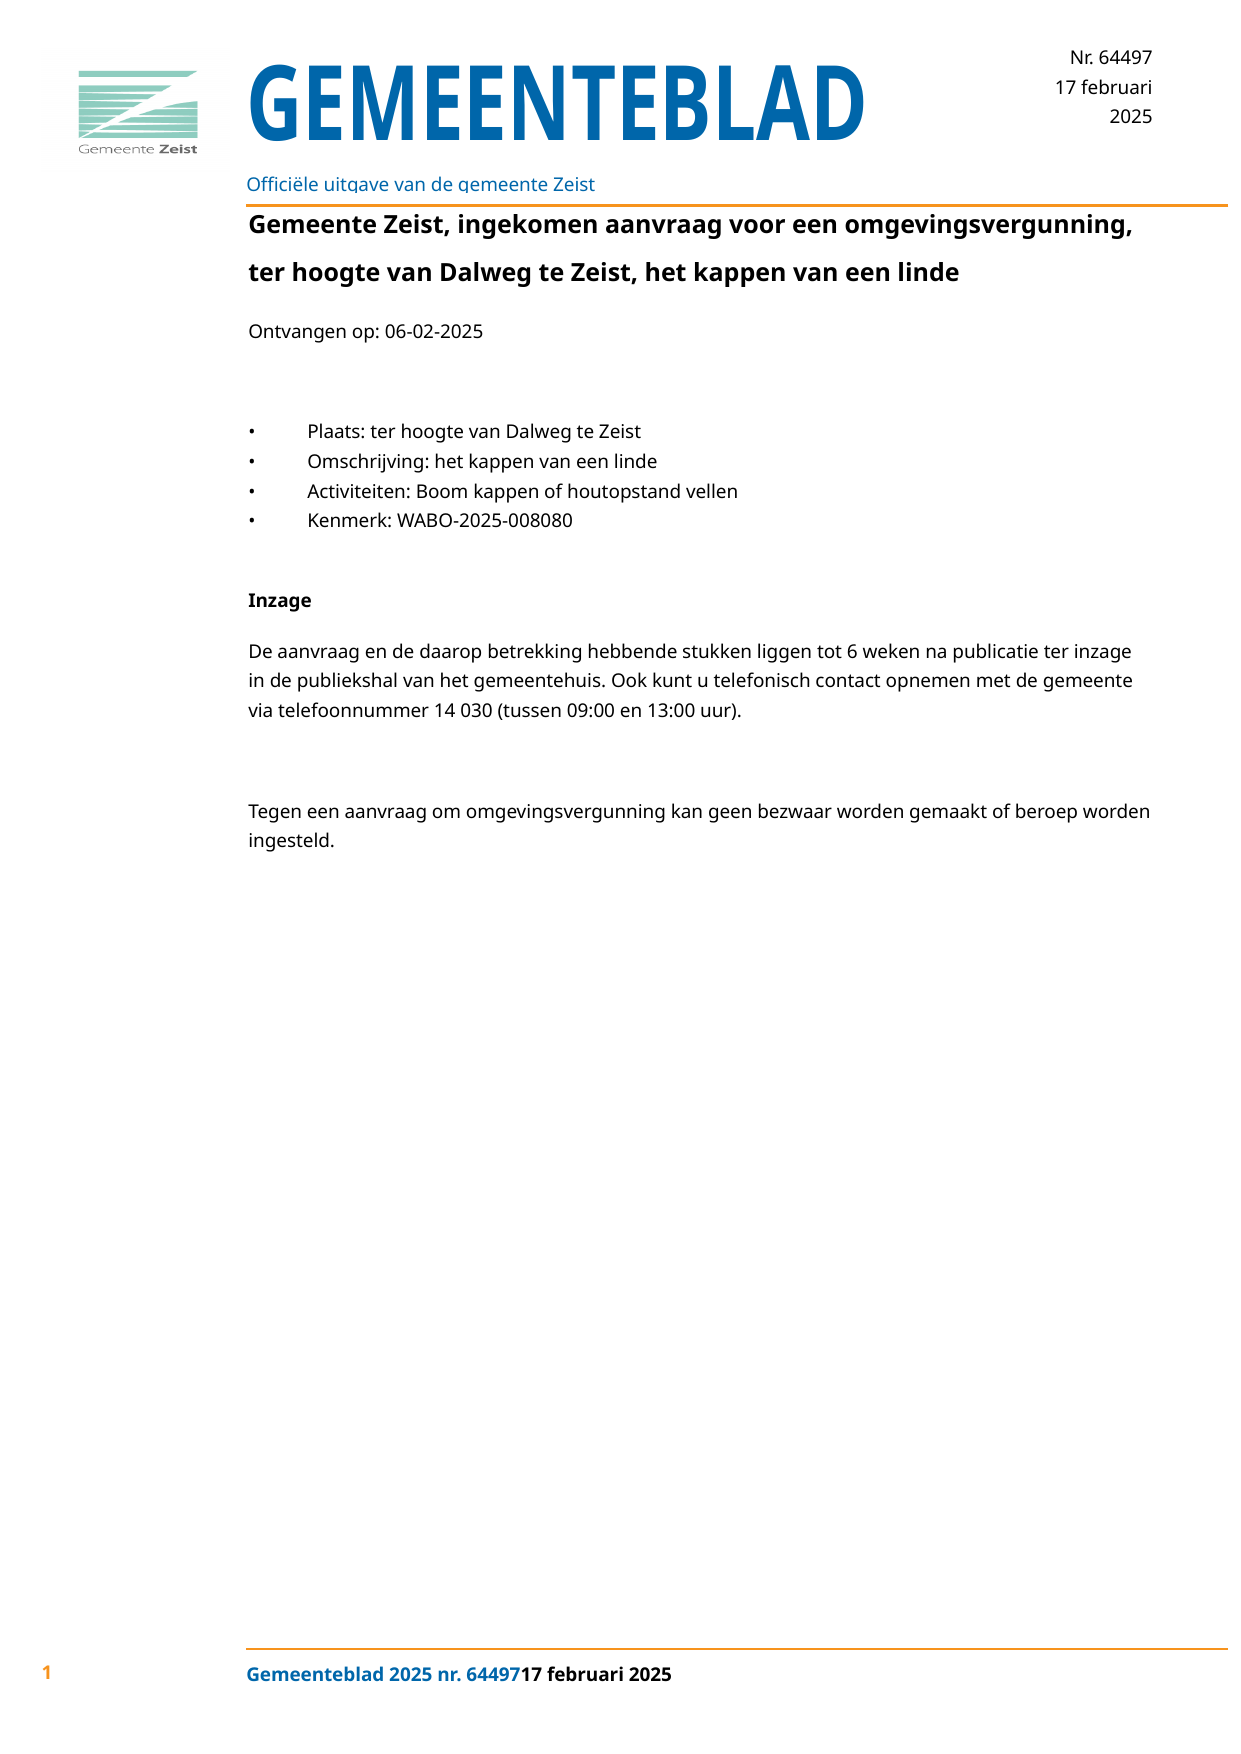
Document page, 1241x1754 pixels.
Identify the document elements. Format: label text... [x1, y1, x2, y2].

list Omschrijving: het kappen van een linde [248, 448, 1152, 474]
text Gemeente Zeist, ingekomen aanvraag voor een omgevingsvergunning, ter hoogte van Dalweg te Zeist, het kappen van een linde [248, 207, 1152, 288]
text De aanvraag en de daarop betrekking hebbende stukken liggen tot 6 weken na publicatie ter inzage in de publiekshal van het gemeentehuis. Ook kunt u telefonisch contact opnemen met de gemeente via telefoonnummer 14 030 (tussen 09:00 en 13:00 uur). [248, 638, 1152, 723]
list Kenmerk: WABO-2025-008080 [248, 507, 1152, 533]
picture [41, 47, 231, 172]
text Tegen een aanvraag om omgevingsvergunning kan geen bezwaar worden gemaakt of beroep worden ingesteld. [248, 798, 1152, 853]
text Inzage [248, 587, 1152, 613]
list Plaats: ter hoogte van Dalweg te Zeist [248, 419, 1152, 444]
text Ontvangen op: 06-02-2025 [248, 318, 1152, 344]
list Activiteiten: Boom kappen of houtopstand vellen [248, 478, 1152, 504]
